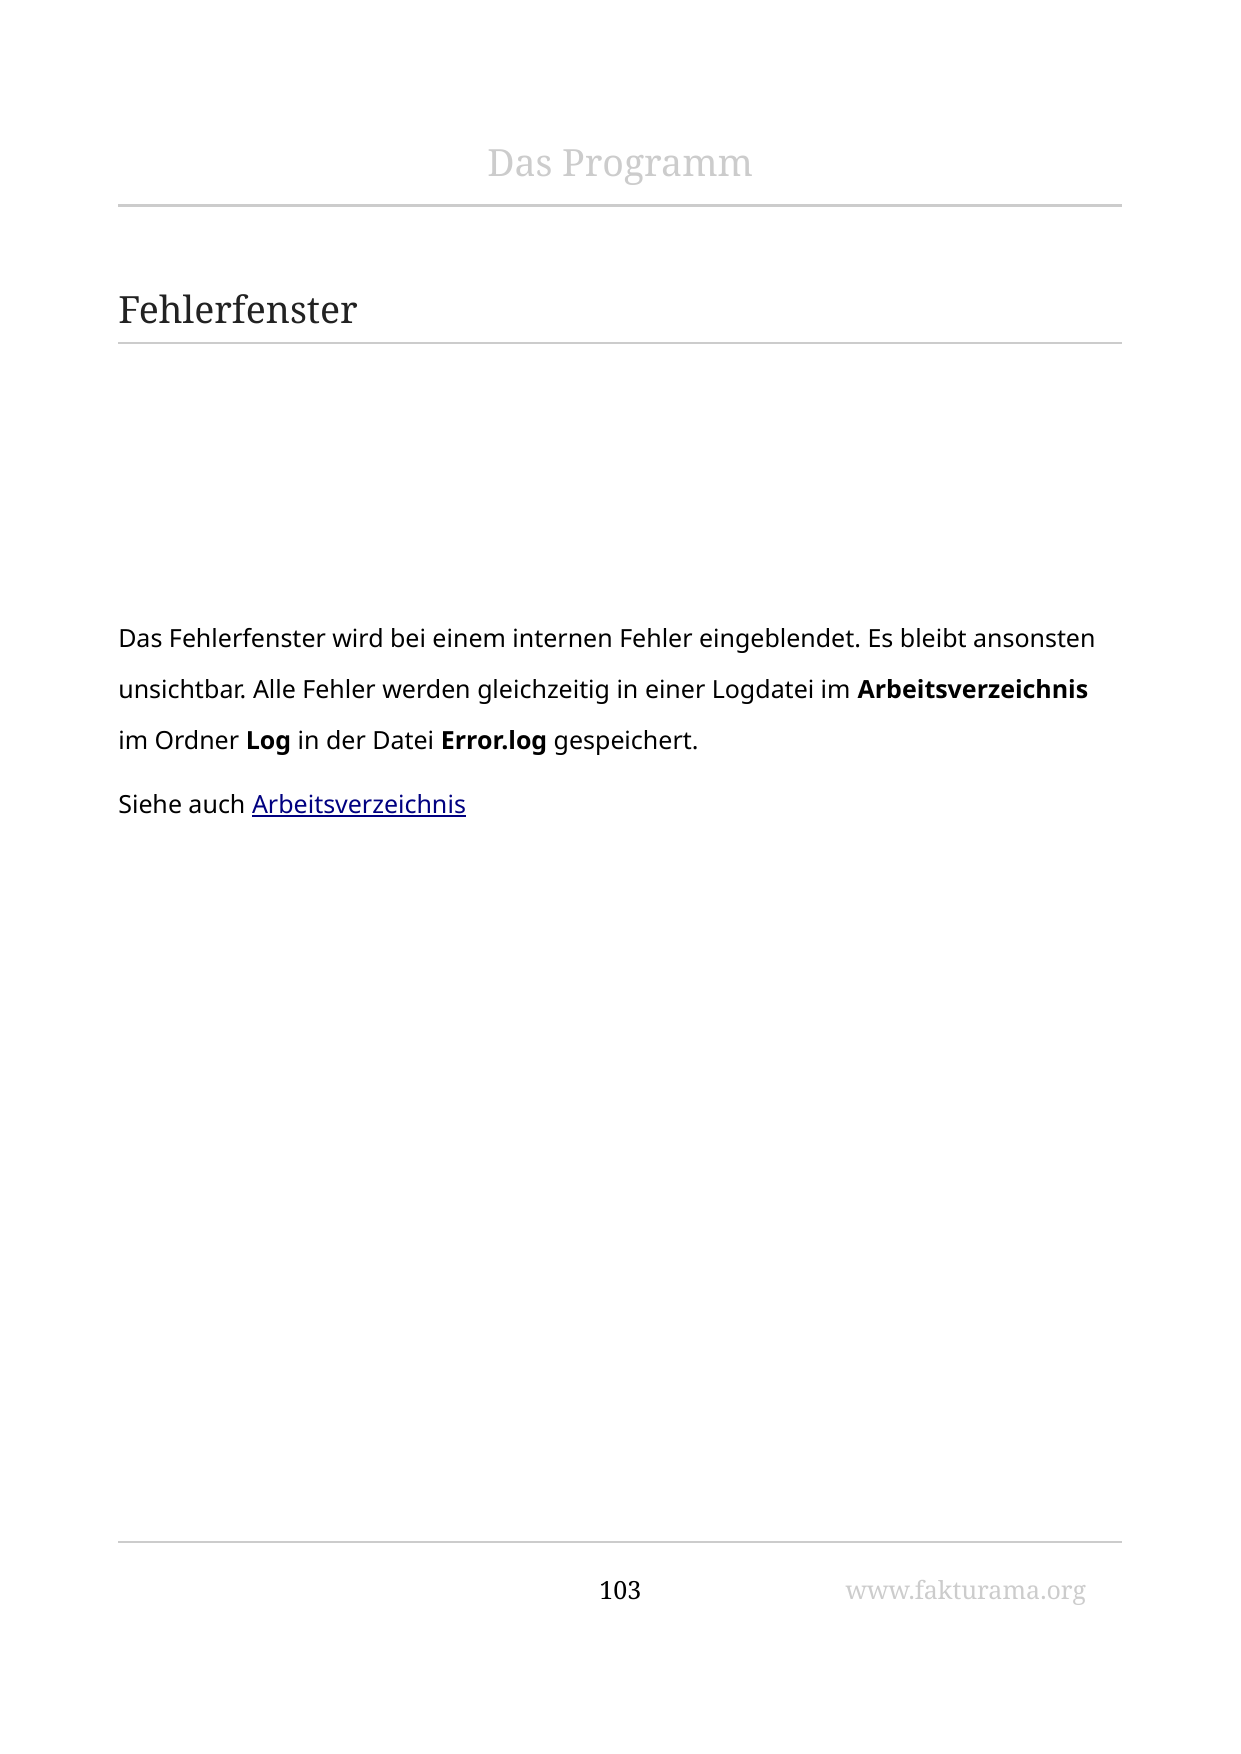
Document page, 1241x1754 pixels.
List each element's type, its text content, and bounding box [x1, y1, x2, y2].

text Das Fehlerfenster wird bei einem internen Fehler eingeblendet. Es bleibt ansonsten unsichtbar. Alle Fehler werden gleichzeitig in einer Logdatei im Arbeitsverzeichnis im Ordner Log in der Datei Error.log gespeichert. [118, 621, 1122, 757]
subtitle Fehlerfenster [118, 283, 1122, 342]
text Siehe auch Arbeitsverzeichnis [118, 786, 1122, 820]
